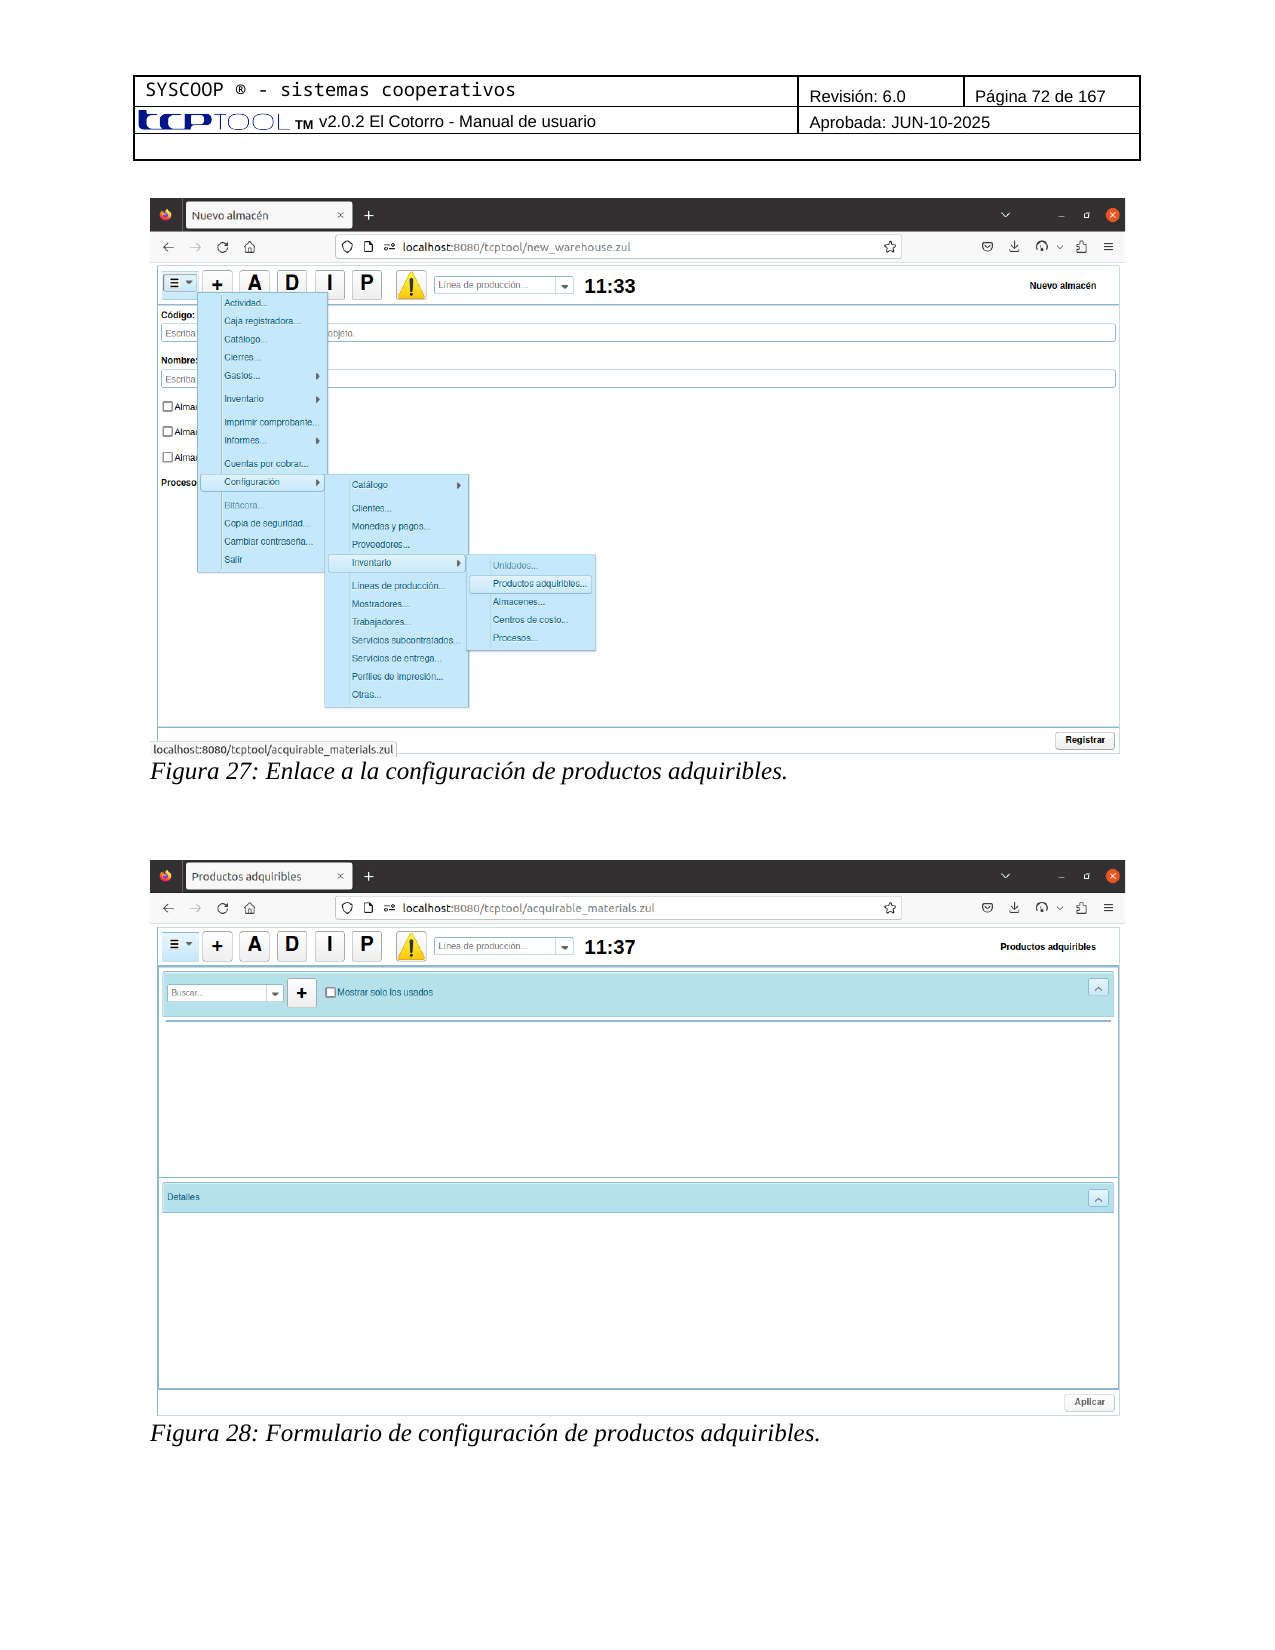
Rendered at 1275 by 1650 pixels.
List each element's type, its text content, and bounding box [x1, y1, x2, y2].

picture [150, 198, 1125, 757]
text Figura 27: Enlace a la configuración de productos adquiribles. [150, 757, 1125, 785]
picture [138, 110, 290, 130]
text Figura 28: Formulario de configuración de productos adquiribles. [150, 1419, 1125, 1447]
picture [150, 860, 1125, 1419]
